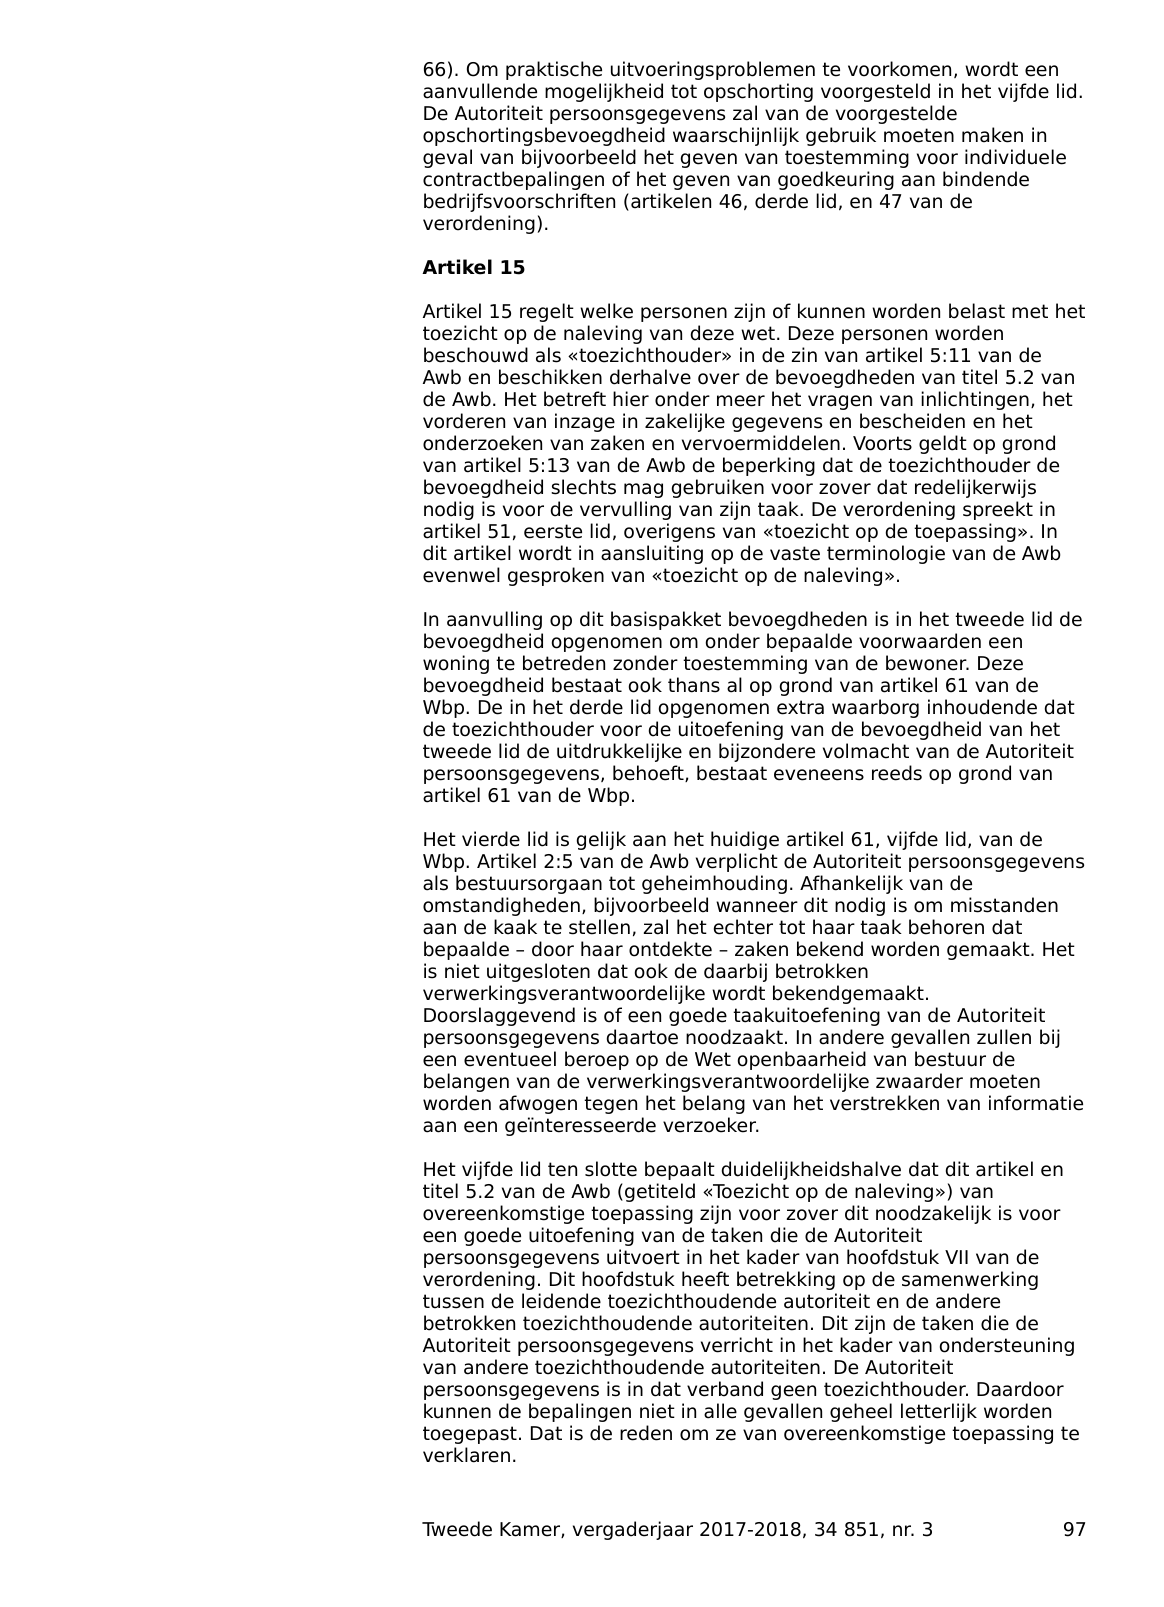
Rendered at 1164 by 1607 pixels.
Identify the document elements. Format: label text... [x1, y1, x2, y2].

subtitle Artikel 15 [422, 257, 1087, 279]
text In aanvulling op dit basispakket bevoegdheden is in het tweede lid de bevoegdheid opgenomen om onder bepaalde voorwaarden een woning te betreden zonder toestemming van de bewoner. Deze bevoegdheid bestaat ook thans al op grond van artikel 61 van de Wbp. De in het derde lid opgenomen extra waarborg inhoudende dat de toezichthouder voor de uitoefening van de bevoegdheid van het tweede lid de uitdrukkelijke en bijzondere volmacht van de Autoriteit persoonsgegevens, behoeft, bestaat eveneens reeds op grond van artikel 61 van de Wbp. [422, 609, 1087, 807]
text Het vijfde lid ten slotte bepaalt duidelijkheidshalve dat dit artikel en titel 5.2 van de Awb (getiteld «Toezicht op de naleving») van overeenkomstige toepassing zijn voor zover dit noodzakelijk is voor een goede uitoefening van de taken die de Autoriteit persoonsgegevens uitvoert in het kader van hoofdstuk VII van de verordening. Dit hoofdstuk heeft betrekking op de samenwerking tussen de leidende toezichthoudende autoriteit en de andere betrokken toezichthoudende autoriteiten. Dit zijn de taken die de Autoriteit persoonsgegevens verricht in het kader van ondersteuning van andere toezichthoudende autoriteiten. De Autoriteit persoonsgegevens is in dat verband geen toezichthouder. Daardoor kunnen de bepalingen niet in alle gevallen geheel letterlijk worden toegepast. Dat is de reden om ze van overeenkomstige toepassing te verklaren. [422, 1159, 1087, 1467]
text 66). Om praktische uitvoeringsproblemen te voorkomen, wordt een aanvullende mogelijkheid tot opschorting voorgesteld in het vijfde lid. De Autoriteit persoonsgegevens zal van de voorgestelde opschortingsbevoegdheid waarschijnlijk gebruik moeten maken in geval van bijvoorbeeld het geven van toestemming voor individuele contractbepalingen of het geven van goedkeuring aan bindende bedrijfsvoorschriften (artikelen 46, derde lid, en 47 van de verordening). [422, 59, 1087, 235]
text Het vierde lid is gelijk aan het huidige artikel 61, vijfde lid, van de Wbp. Artikel 2:5 van de Awb verplicht de Autoriteit persoonsgegevens als bestuursorgaan tot geheimhouding. Afhankelijk van de omstandigheden, bijvoorbeeld wanneer dit nodig is om misstanden aan de kaak te stellen, zal het echter tot haar taak behoren dat bepaalde – door haar ontdekte – zaken bekend worden gemaakt. Het is niet uitgesloten dat ook de daarbij betrokken verwerkingsverantwoordelijke wordt bekendgemaakt. Doorslaggevend is of een goede taakuitoefening van de Autoriteit persoonsgegevens daartoe noodzaakt. In andere gevallen zullen bij een eventueel beroep op de Wet openbaarheid van bestuur de belangen van de verwerkingsverantwoordelijke zwaarder moeten worden afwogen tegen het belang van het verstrekken van informatie aan een geïnteresseerde verzoeker. [422, 829, 1087, 1137]
text Artikel 15 regelt welke personen zijn of kunnen worden belast met het toezicht op de naleving van deze wet. Deze personen worden beschouwd als «toezichthouder» in de zin van artikel 5:11 van de Awb en beschikken derhalve over de bevoegdheden van titel 5.2 van de Awb. Het betreft hier onder meer het vragen van inlichtingen, het vorderen van inzage in zakelijke gegevens en bescheiden en het onderzoeken van zaken en vervoermiddelen. Voorts geldt op grond van artikel 5:13 van de Awb de beperking dat de toezichthouder de bevoegdheid slechts mag gebruiken voor zover dat redelijkerwijs nodig is voor de vervulling van zijn taak. De verordening spreekt in artikel 51, eerste lid, overigens van «toezicht op de toepassing». In dit artikel wordt in aansluiting op de vaste terminologie van de Awb evenwel gesproken van «toezicht op de naleving». [422, 301, 1087, 587]
